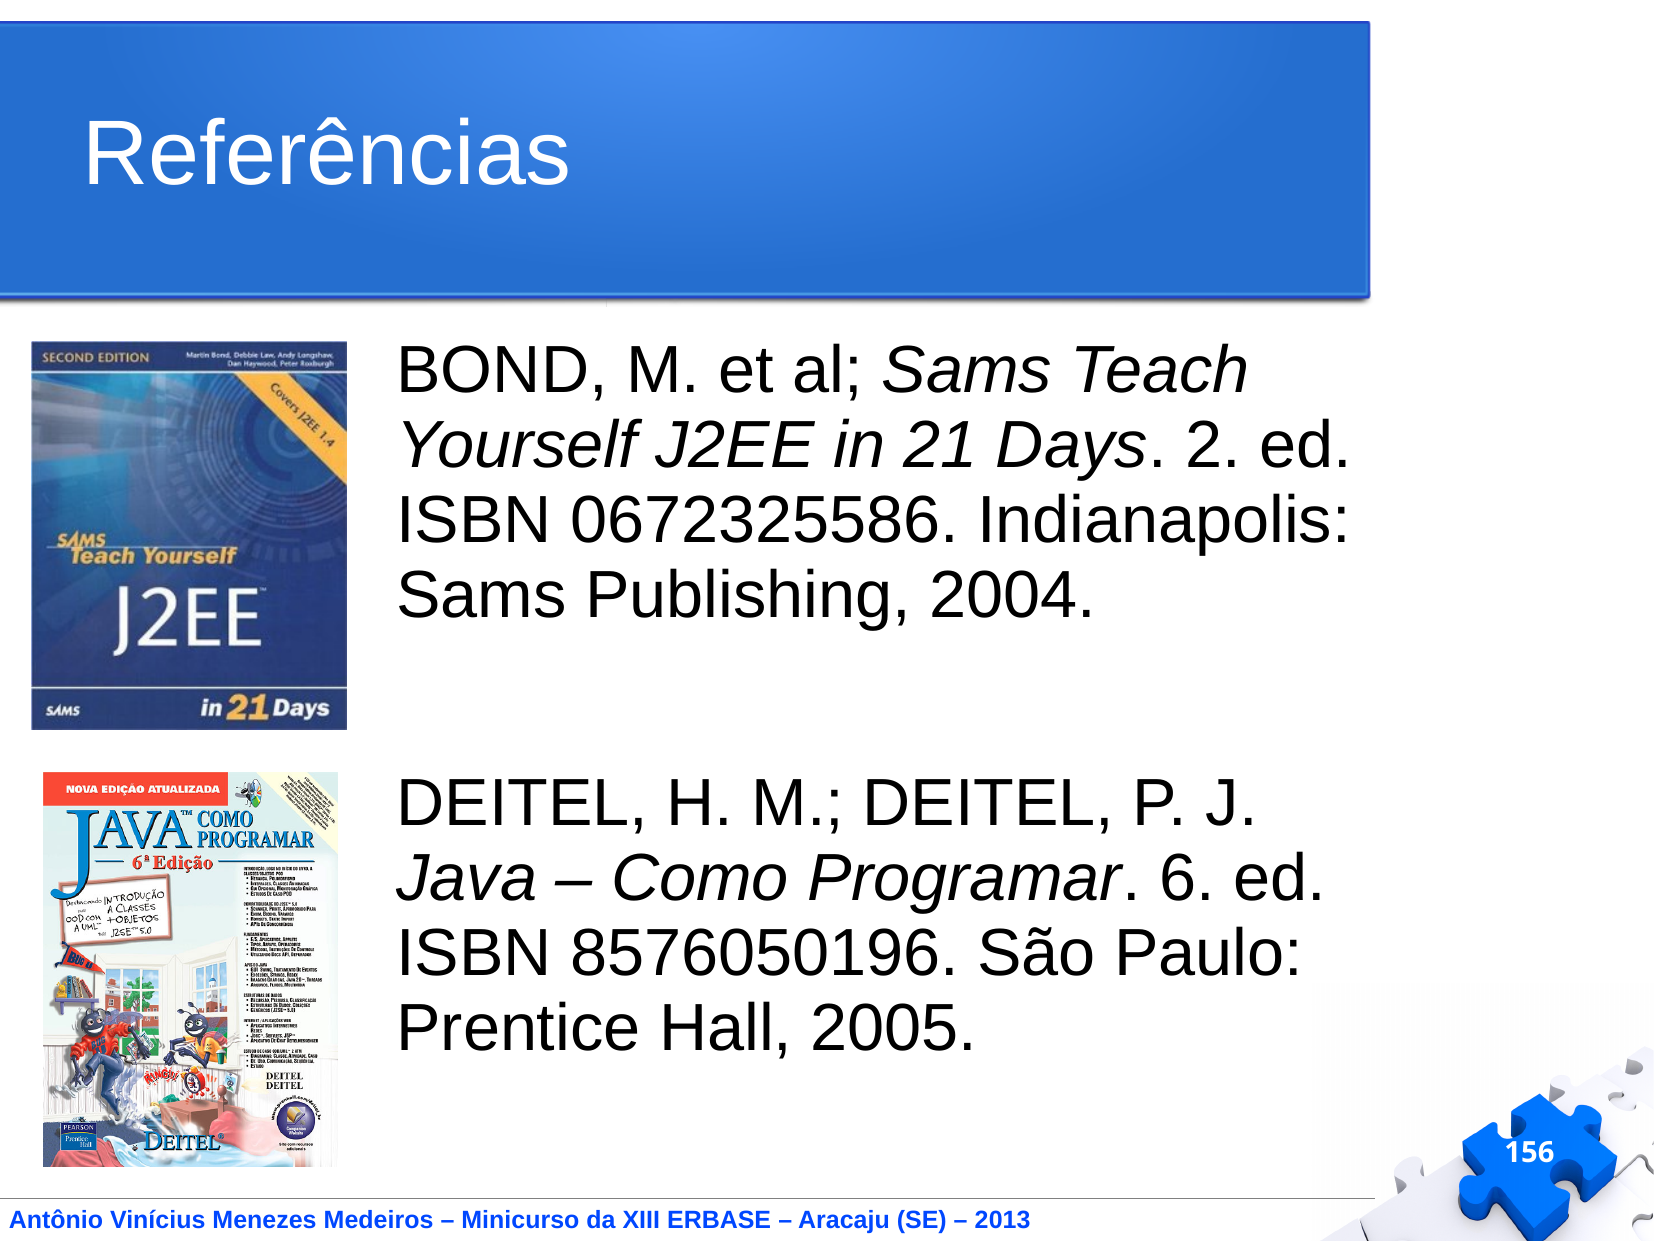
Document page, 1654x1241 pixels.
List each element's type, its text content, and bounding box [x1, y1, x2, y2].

title Referências [82, 49, 1323, 257]
picture [0, 21, 1375, 307]
picture [43, 772, 338, 1167]
list BOND, M. et al; Sams Teach Yourself J2EE in 21 Days. 2. ed. ISBN 0672325586. Indianapolis: Sams Publishing, 2004. DEITEL, H. M.; DEITEL, P. J. Java – Como Programar. 6. ed. ISBN 8576050196. São Paulo: Prentice Hall, 2005. [325, 332, 1356, 1193]
picture [31, 341, 347, 730]
picture [1311, 983, 1654, 1241]
